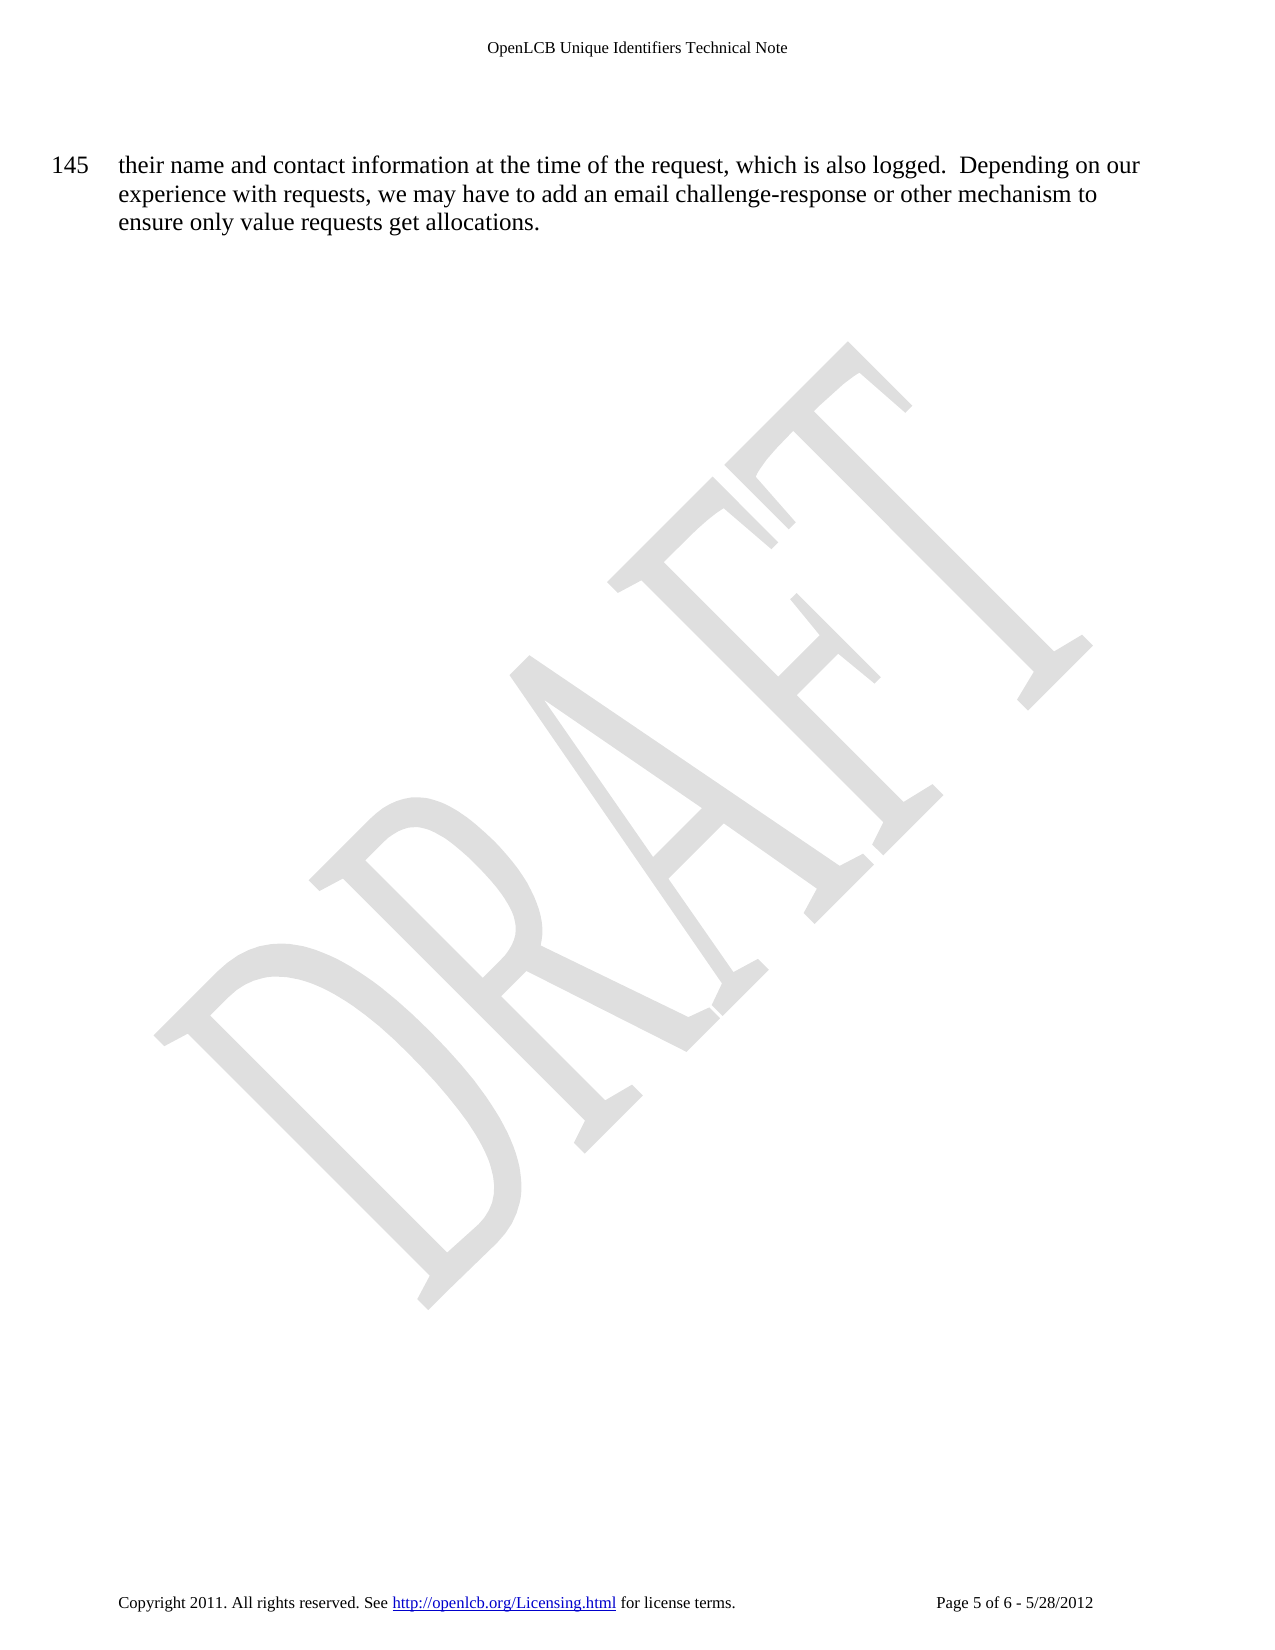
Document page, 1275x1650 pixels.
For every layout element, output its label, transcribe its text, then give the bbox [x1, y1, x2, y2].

text their name and contact information at the time of the request, which is also logged. Depending on our experience with requests, we may have to add an email challenge-response or other mechanism to ensure only value requests get allocations. [118, 150, 1157, 236]
